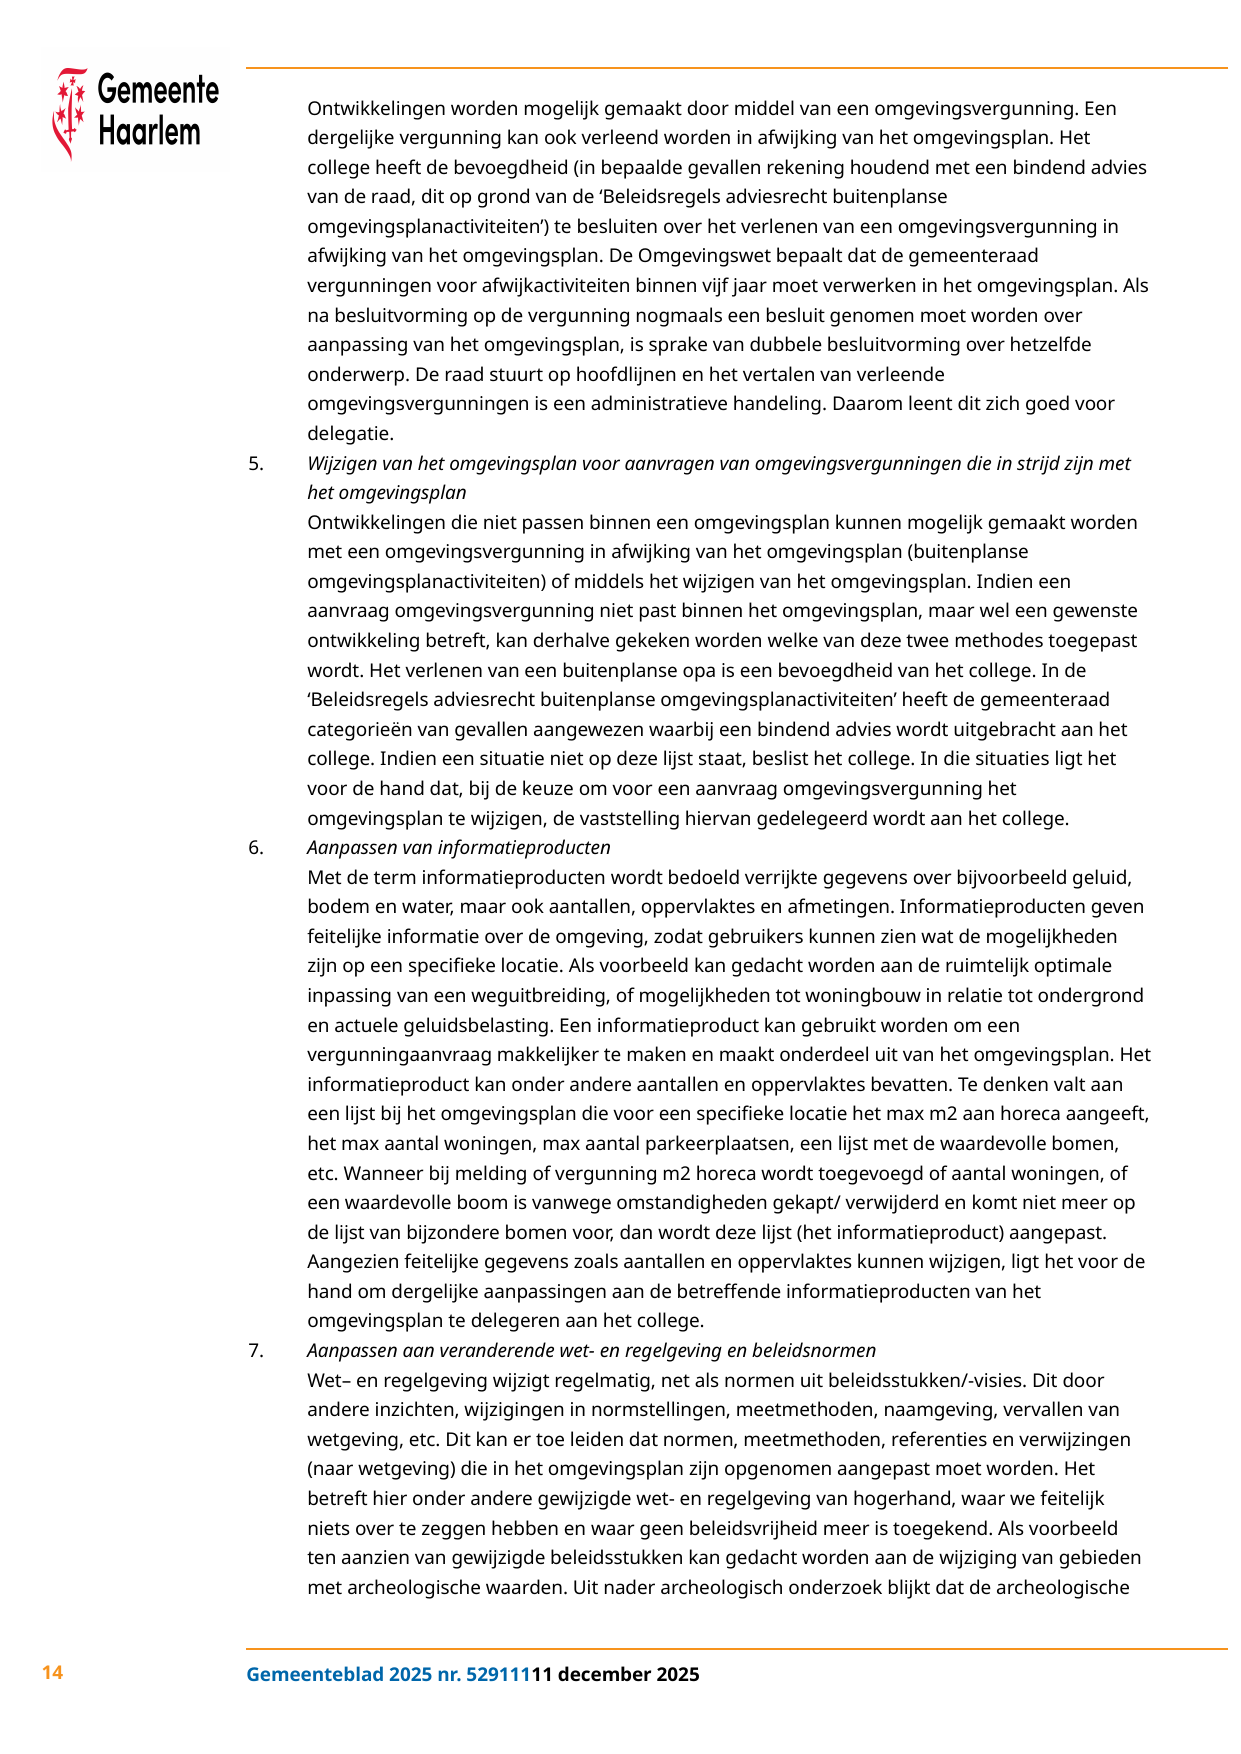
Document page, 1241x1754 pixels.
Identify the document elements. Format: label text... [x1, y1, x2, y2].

list Wijzigen van het omgevingsplan voor aanvragen van omgevingsvergunningen die in strijd zijn met het omgevingsplan [248, 450, 1152, 505]
list Aanpassen van informatieproducten [248, 834, 1152, 860]
list Aanpassen aan veranderende wet- en regelgeving en beleidsnormen [248, 1337, 1152, 1363]
list Met de term informatieproducten wordt bedoeld verrijkte gegevens over bijvoorbeeld geluid, bodem en water, maar ook aantallen, oppervlaktes en afmetingen. Informatieproducten geven feitelijke informatie over de omgeving, zodat gebruikers kunnen zien wat de mogelijkheden zijn op een specifieke locatie. Als voorbeeld kan gedacht worden aan de ruimtelijk optimale inpassing van een weguitbreiding, of mogelijkheden tot woningbouw in relatie tot ondergrond en actuele geluidsbelasting. Een informatieproduct kan gebruikt worden om een vergunningaanvraag makkelijker te maken en maakt onderdeel uit van het omgevingsplan. Het informatieproduct kan onder andere aantallen en oppervlaktes bevatten. Te denken valt aan een lijst bij het omgevingsplan die voor een specifieke locatie het max m2 aan horeca aangeeft, het max aantal woningen, max aantal parkeerplaatsen, een lijst met de waardevolle bomen, etc. Wanneer bij melding of vergunning m2 horeca wordt toegevoegd of aantal woningen, of een waardevolle boom is vanwege omstandigheden gekapt/ verwijderd en komt niet meer op de lijst van bijzondere bomen voor, dan wordt deze lijst (het informatieproduct) aangepast. Aangezien feitelijke gegevens zoals aantallen en oppervlaktes kunnen wijzigen, ligt het voor de hand om dergelijke aanpassingen aan de betreffende informatieproducten van het omgevingsplan te delegeren aan het college. [248, 864, 1152, 1333]
list Ontwikkelingen worden mogelijk gemaakt door middel van een omgevingsvergunning. Een dergelijke vergunning kan ook verleend worden in afwijking van het omgevingsplan. Het college heeft de bevoegdheid (in bepaalde gevallen rekening houdend met een bindend advies van de raad, dit op grond van de ‘Beleidsregels adviesrecht buitenplanse omgevingsplanactiviteiten’) te besluiten over het verlenen van een omgevingsvergunning in afwijking van het omgevingsplan. De Omgevingswet bepaalt dat de gemeenteraad vergunningen voor afwijkactiviteiten binnen vijf jaar moet verwerken in het omgevingsplan. Als na besluitvorming op de vergunning nogmaals een besluit genomen moet worden over aanpassing van het omgevingsplan, is sprake van dubbele besluitvorming over hetzelfde onderwerp. De raad stuurt op hoofdlijnen en het vertalen van verleende omgevingsvergunningen is een administratieve handeling. Daarom leent dit zich goed voor delegatie. [248, 95, 1152, 446]
picture [41, 47, 231, 172]
list Ontwikkelingen die niet passen binnen een omgevingsplan kunnen mogelijk gemaakt worden met een omgevingsvergunning in afwijking van het omgevingsplan (buitenplanse omgevingsplanactiviteiten) of middels het wijzigen van het omgevingsplan. Indien een aanvraag omgevingsvergunning niet past binnen het omgevingsplan, maar wel een gewenste ontwikkeling betreft, kan derhalve gekeken worden welke van deze twee methodes toegepast wordt. Het verlenen van een buitenplanse opa is een bevoegdheid van het college. In de ‘Beleidsregels adviesrecht buitenplanse omgevingsplanactiviteiten’ heeft de gemeenteraad categorieën van gevallen aangewezen waarbij een bindend advies wordt uitgebracht aan het college. Indien een situatie niet op deze lijst staat, beslist het college. In die situaties ligt het voor de hand dat, bij de keuze om voor een aanvraag omgevingsvergunning het omgevingsplan te wijzigen, de vaststelling hiervan gedelegeerd wordt aan het college. [248, 509, 1152, 831]
list Wet– en regelgeving wijzigt regelmatig, net als normen uit beleidsstukken/-visies. Dit door andere inzichten, wijzigingen in normstellingen, meetmethoden, naamgeving, vervallen van wetgeving, etc. Dit kan er toe leiden dat normen, meetmethoden, referenties en verwijzingen (naar wetgeving) die in het omgevingsplan zijn opgenomen aangepast moet worden. Het betreft hier onder andere gewijzigde wet- en regelgeving van hogerhand, waar we feitelijk niets over te zeggen hebben en waar geen beleidsvrijheid meer is toegekend. Als voorbeeld ten aanzien van gewijzigde beleidsstukken kan gedacht worden aan de wijziging van gebieden met archeologische waarden. Uit nader archeologisch onderzoek blijkt dat de archeologische [248, 1367, 1152, 1600]
